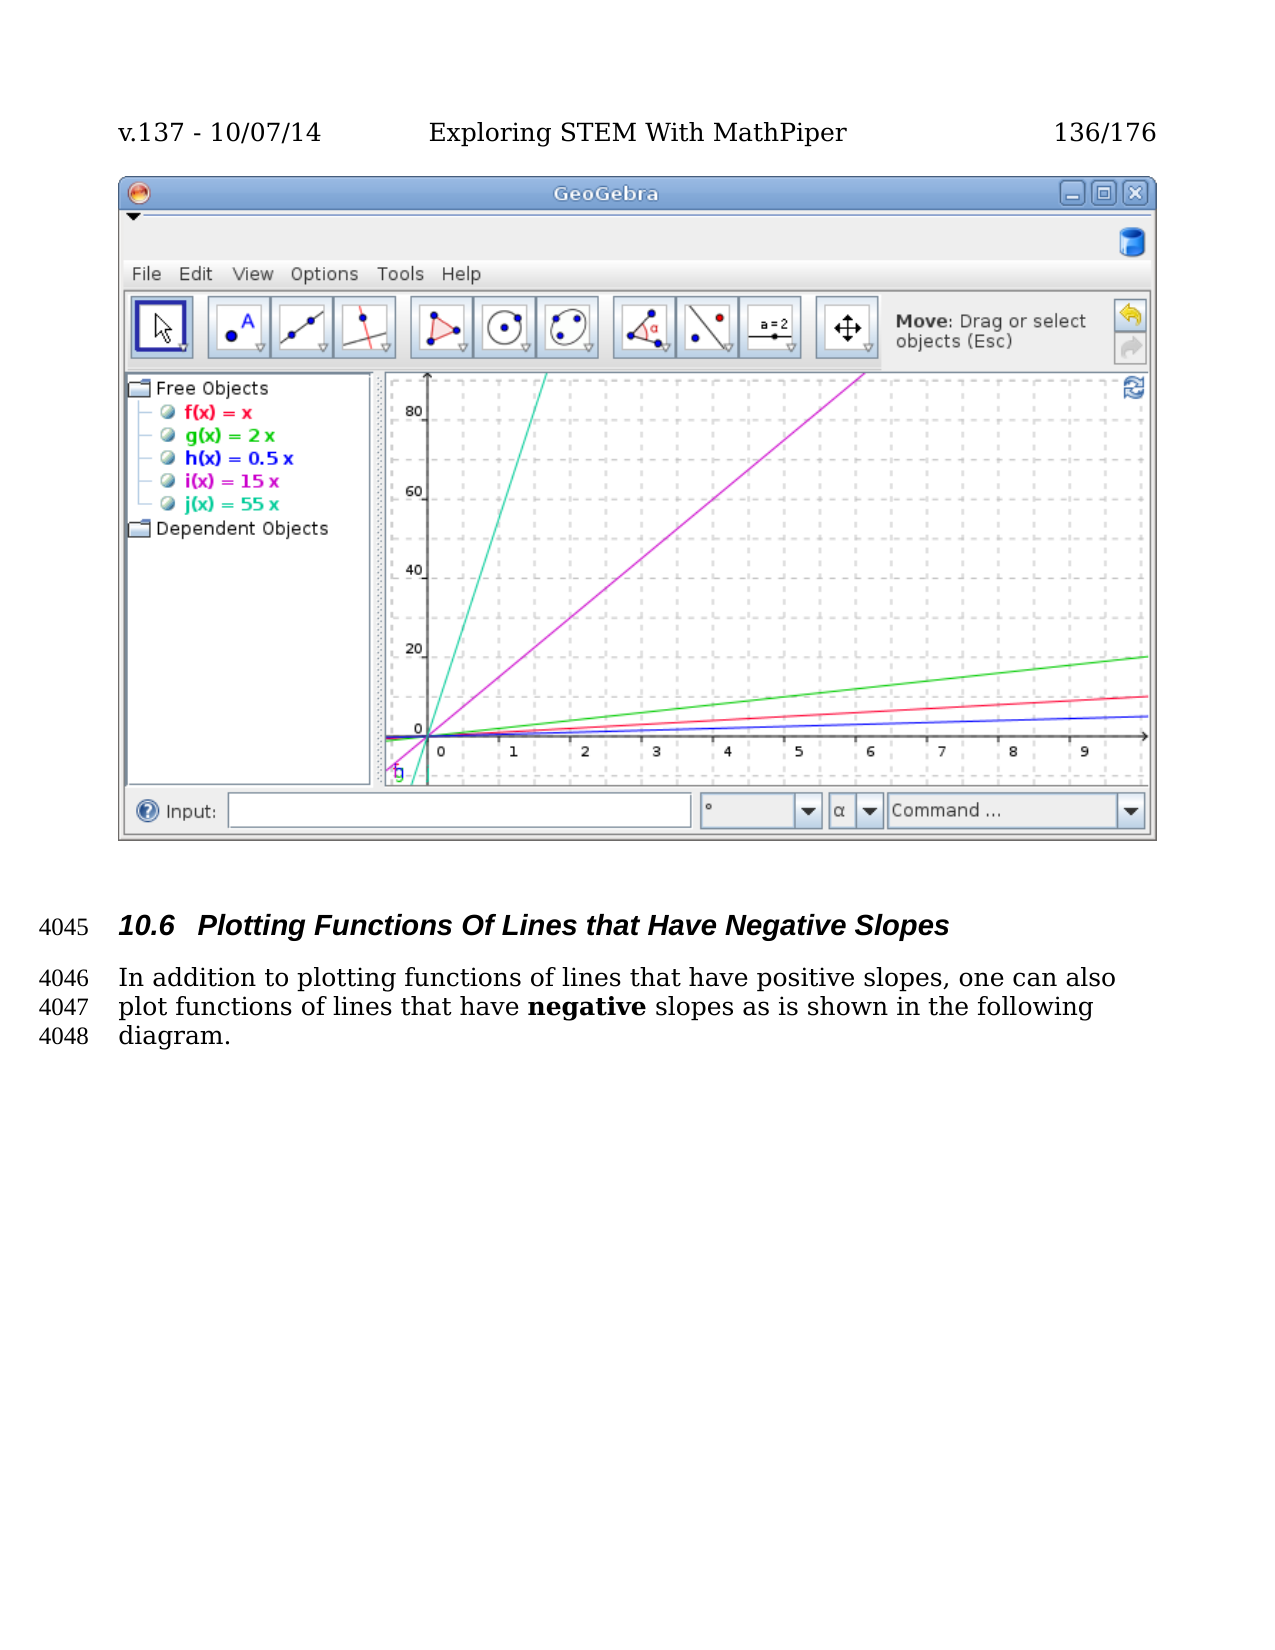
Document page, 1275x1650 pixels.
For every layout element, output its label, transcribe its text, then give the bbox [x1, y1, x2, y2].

text In addition to plotting functions of lines that have positive slopes, one can also plot functions of lines that have negative slopes as is shown in the following diagram. [118, 963, 1157, 1051]
subtitle Plotting Functions Of Lines that Have Negative Slopes [118, 908, 1157, 942]
picture [118, 176, 1157, 841]
